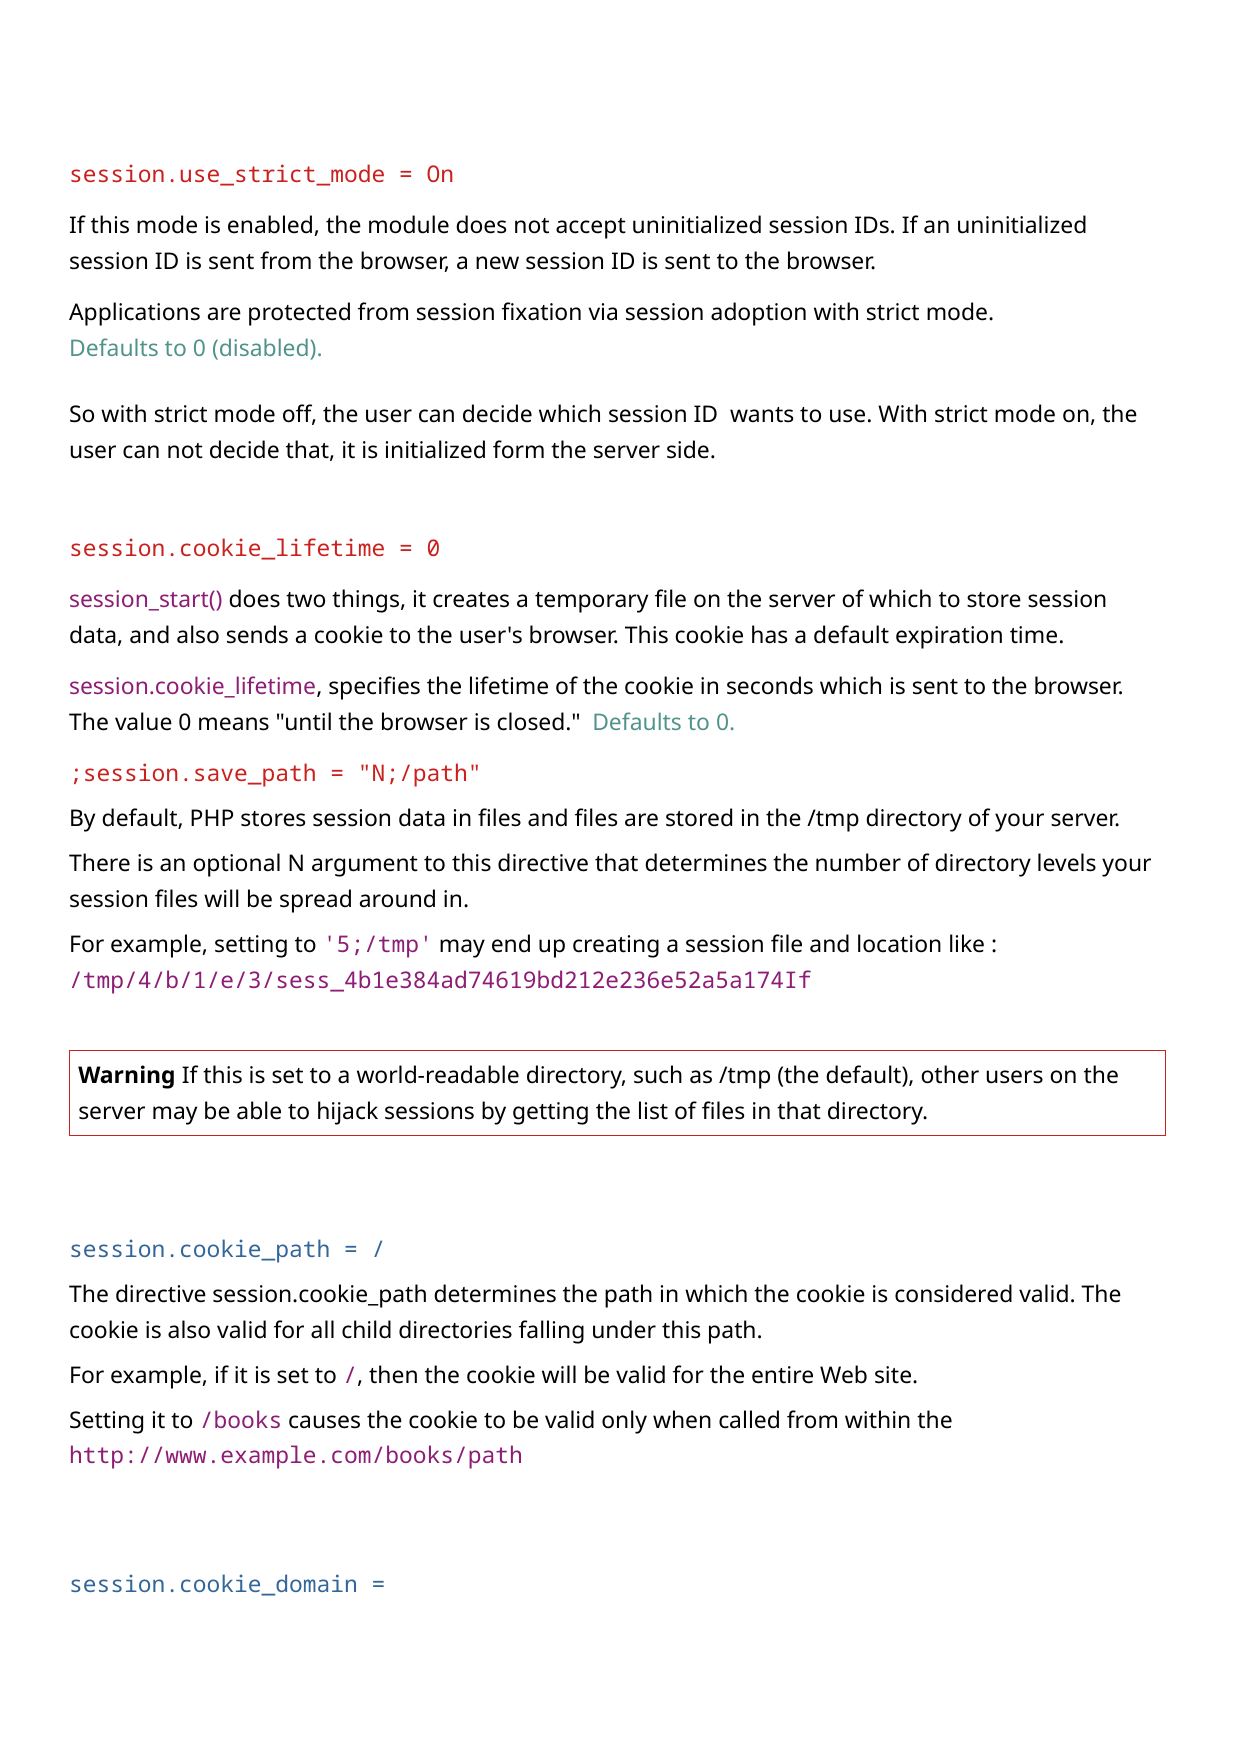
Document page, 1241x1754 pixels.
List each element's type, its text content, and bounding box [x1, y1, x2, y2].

text For example, if it is set to /, then the cookie will be valid for the entire Web site. [69, 1359, 1166, 1390]
text Setting it to /books causes the cookie to be valid only when called from within the http://www.example.com/books/path [69, 1403, 1166, 1471]
text So with strict mode off, the user can decide which session ID wants to use. With strict mode on, the user can not decide that, it is initialized form the server side. [69, 398, 1166, 465]
text session.cookie_path = / [69, 1233, 1166, 1264]
text By default, PHP stores session data in files and files are stored in the /tmp directory of your server. [69, 802, 1166, 833]
text ;session.save_path = "N;/path" [69, 757, 1166, 788]
text For example, setting to '5;/tmp' may end up creating a session file and location like : /tmp/4/b/1/e/3/sess_4b1e384ad74619bd212e236e52a5a174If [69, 928, 1166, 995]
text session.cookie_domain = [69, 1568, 1166, 1599]
text session.cookie_lifetime = 0 [69, 532, 1166, 563]
text Defaults to 0 (disabled). [69, 332, 1166, 363]
text session.cookie_lifetime, specifies the lifetime of the cookie in seconds which is sent to the browser. The value 0 means "until the browser is closed." Defaults to 0. [69, 670, 1166, 737]
text session_start() does two things, it creates a temporary file on the server of which to store session data, and also sends a cookie to the user's browser. This cookie has a default expiration time. [69, 583, 1166, 650]
text The directive session.cookie_path determines the path in which the cookie is considered valid. The cookie is also valid for all child directories falling under this path. [69, 1278, 1166, 1345]
text session.use_strict_mode = On [69, 158, 1166, 189]
text There is an optional N argument to this directive that determines the number of directory levels your session files will be spread around in. [69, 847, 1166, 914]
text If this mode is enabled, the module does not accept uninitialized session IDs. If an uninitialized session ID is sent from the browser, a new session ID is sent to the browser. [69, 209, 1166, 276]
text Applications are protected from session fixation via session adoption with strict mode. [69, 296, 1166, 327]
text Warning If this is set to a world-readable directory, such as /tmp (the default), other users on the server may be able to hijack sessions by getting the list of files in that directory. [70, 1051, 1165, 1135]
